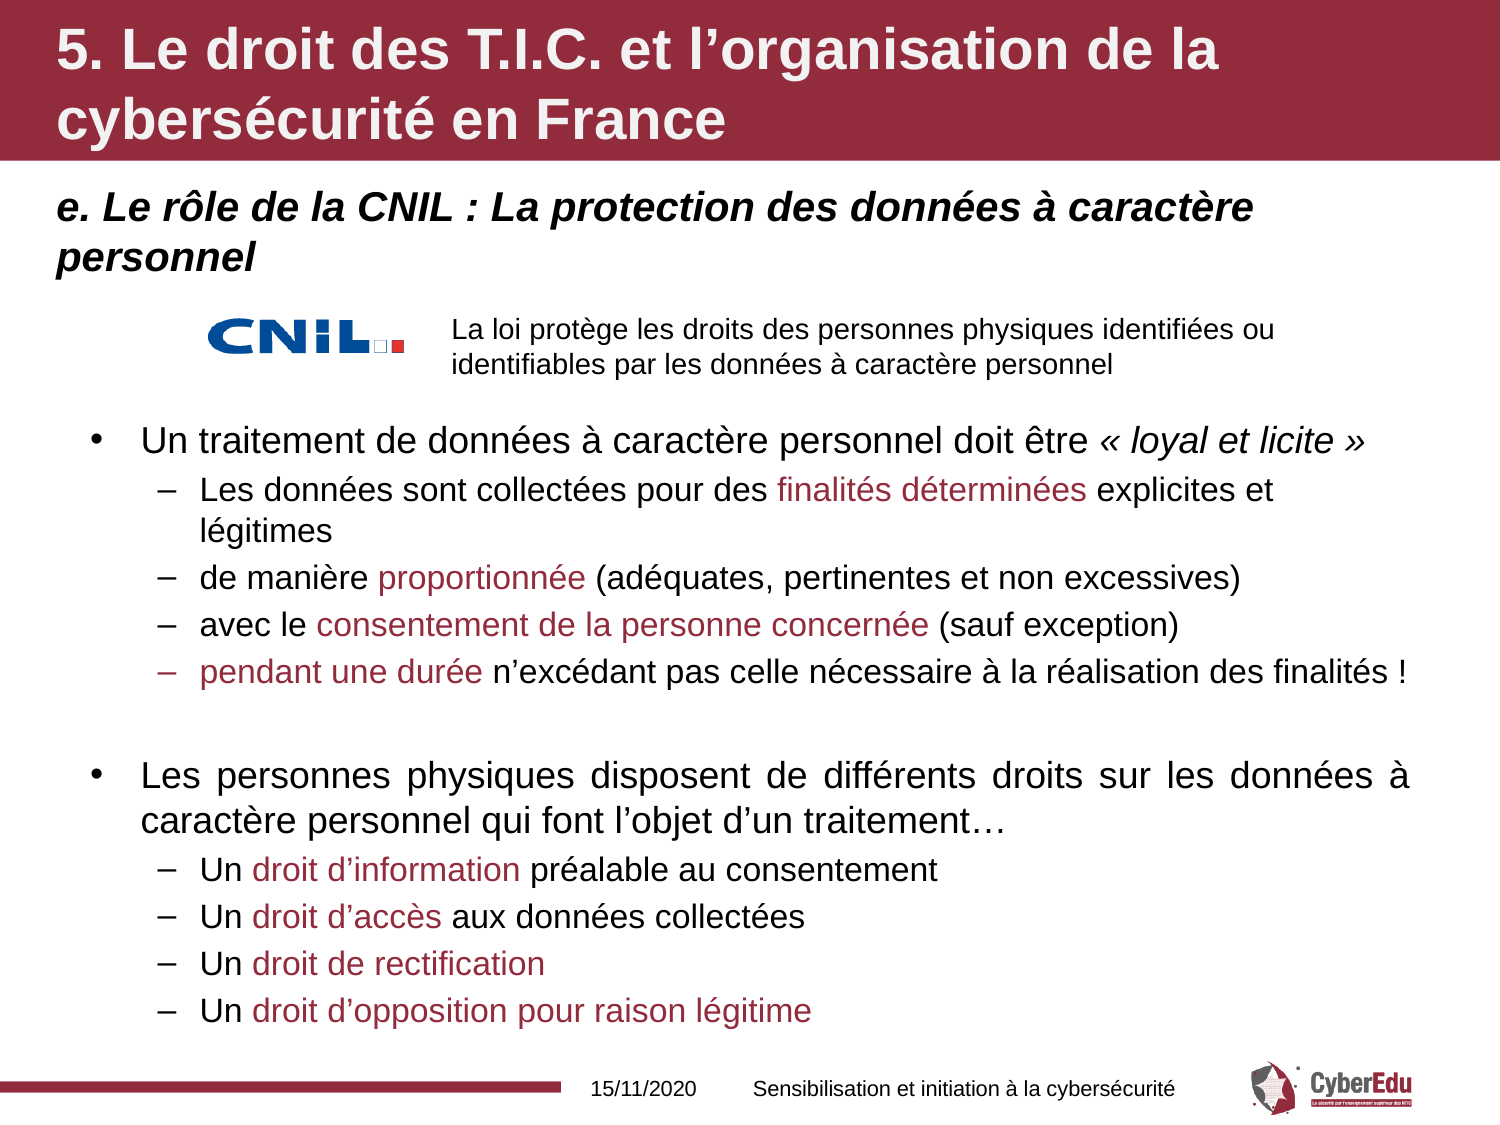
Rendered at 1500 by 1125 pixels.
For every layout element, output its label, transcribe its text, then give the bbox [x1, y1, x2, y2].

title 5. Le droit des T.I.C. et l’organisation de la cybersécurité en France [41, 1, 1471, 161]
picture [208, 318, 404, 354]
footer Sensibilisation et initiation à la cybersécurité [738, 1057, 1236, 1118]
slide_number 15/11/2020 [561, 1057, 727, 1118]
text_box La loi protège les droits des personnes physiques identifiées ou identifiables par les données à caractère personnel [436, 302, 1388, 388]
picture [1246, 1071, 1412, 1115]
list e. Le rôle de la CNIL : La protection des données à caractère personnel [41, 172, 1471, 268]
list Un traitement de données à caractère personnel doit être « loyal et licite » Les données sont collectées pour des finalités déterminées explicites et légitimes de manière proportionnée (adéquates, pertinentes et non excessives) avec le consentement de la personne concernée (sauf exception) pendant une durée n’excédant pas celle nécessaire à la réalisation des finalités ! Les personnes physiques disposent de différents droits sur les données à caractère personnel qui font l’objet d’un traitement… Un droit d’information préalable au consentement Un droit d’accès aux données collectées Un droit de rectification Un droit d’opposition pour raison légitime [75, 408, 1425, 1071]
